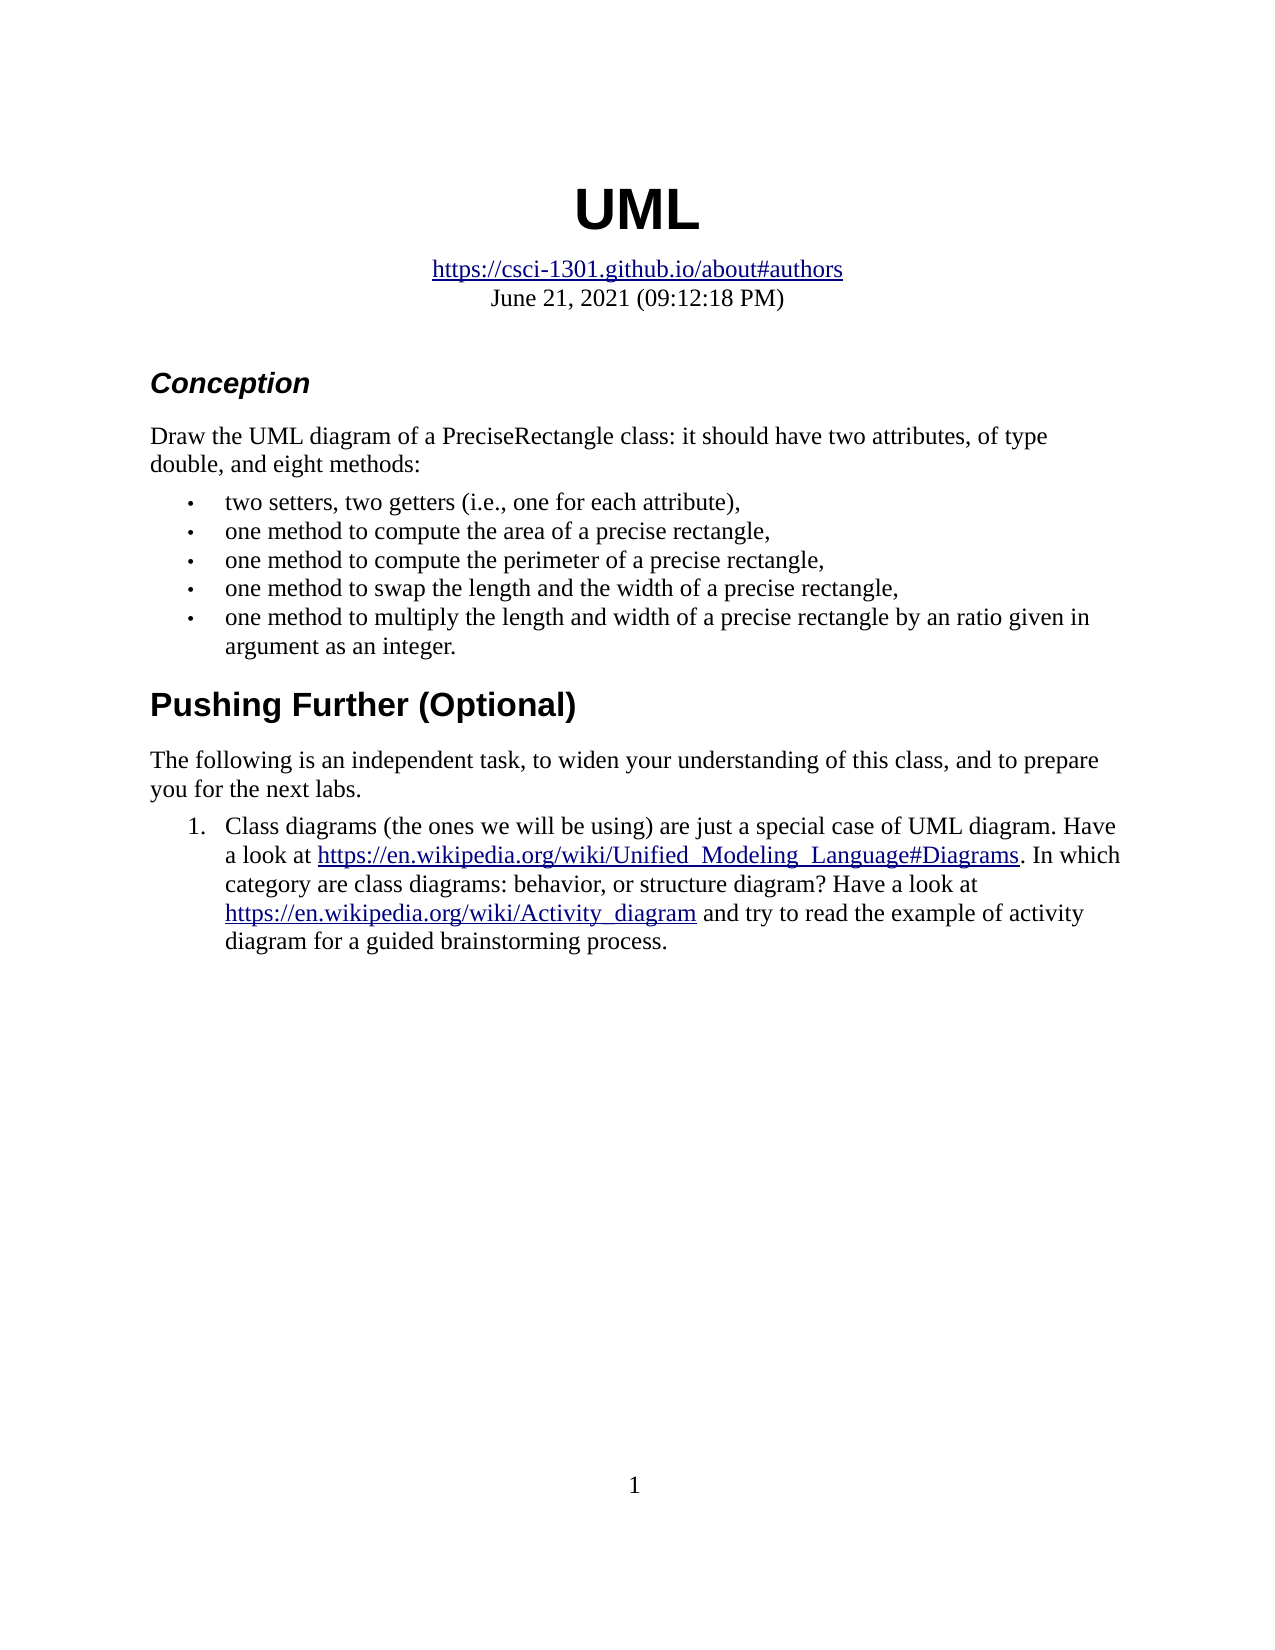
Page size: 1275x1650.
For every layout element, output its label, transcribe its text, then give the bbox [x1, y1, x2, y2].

list one method to compute the area of a precise rectangle, [187, 516, 1125, 545]
list Class diagrams (the ones we will be using) are just a special case of UML diagram. Have a look at https://en.wikipedia.org/wiki/Unified_Modeling_Language#Diagrams. In which category are class diagrams: behavior, or structure diagram? Have a look at https://en.wikipedia.org/wiki/Activity_diagram and try to read the example of activity diagram for a guided brainstorming process. [187, 811, 1125, 955]
list two setters, two getters (i.e., one for each attribute), [187, 487, 1125, 516]
list one method to compute the perimeter of a precise rectangle, [187, 545, 1125, 573]
text Draw the UML diagram of a PreciseRectangle class: it should have two attributes, of type double, and eight methods: [150, 421, 1125, 478]
text https://csci-1301.github.io/about#authors [150, 254, 1125, 283]
text The following is an independent task, to widen your understanding of this class, and to prepare you for the next labs. [150, 745, 1125, 802]
subtitle Conception [150, 366, 1125, 399]
text June 21, 2021 (09:12:18 PM) [150, 283, 1125, 312]
title UML [150, 175, 1125, 242]
subtitle Pushing Further (Optional) [150, 685, 1125, 723]
list one method to multiply the length and width of a precise rectangle by an ratio given in argument as an integer. [187, 602, 1125, 660]
list one method to swap the length and the width of a precise rectangle, [187, 573, 1125, 602]
